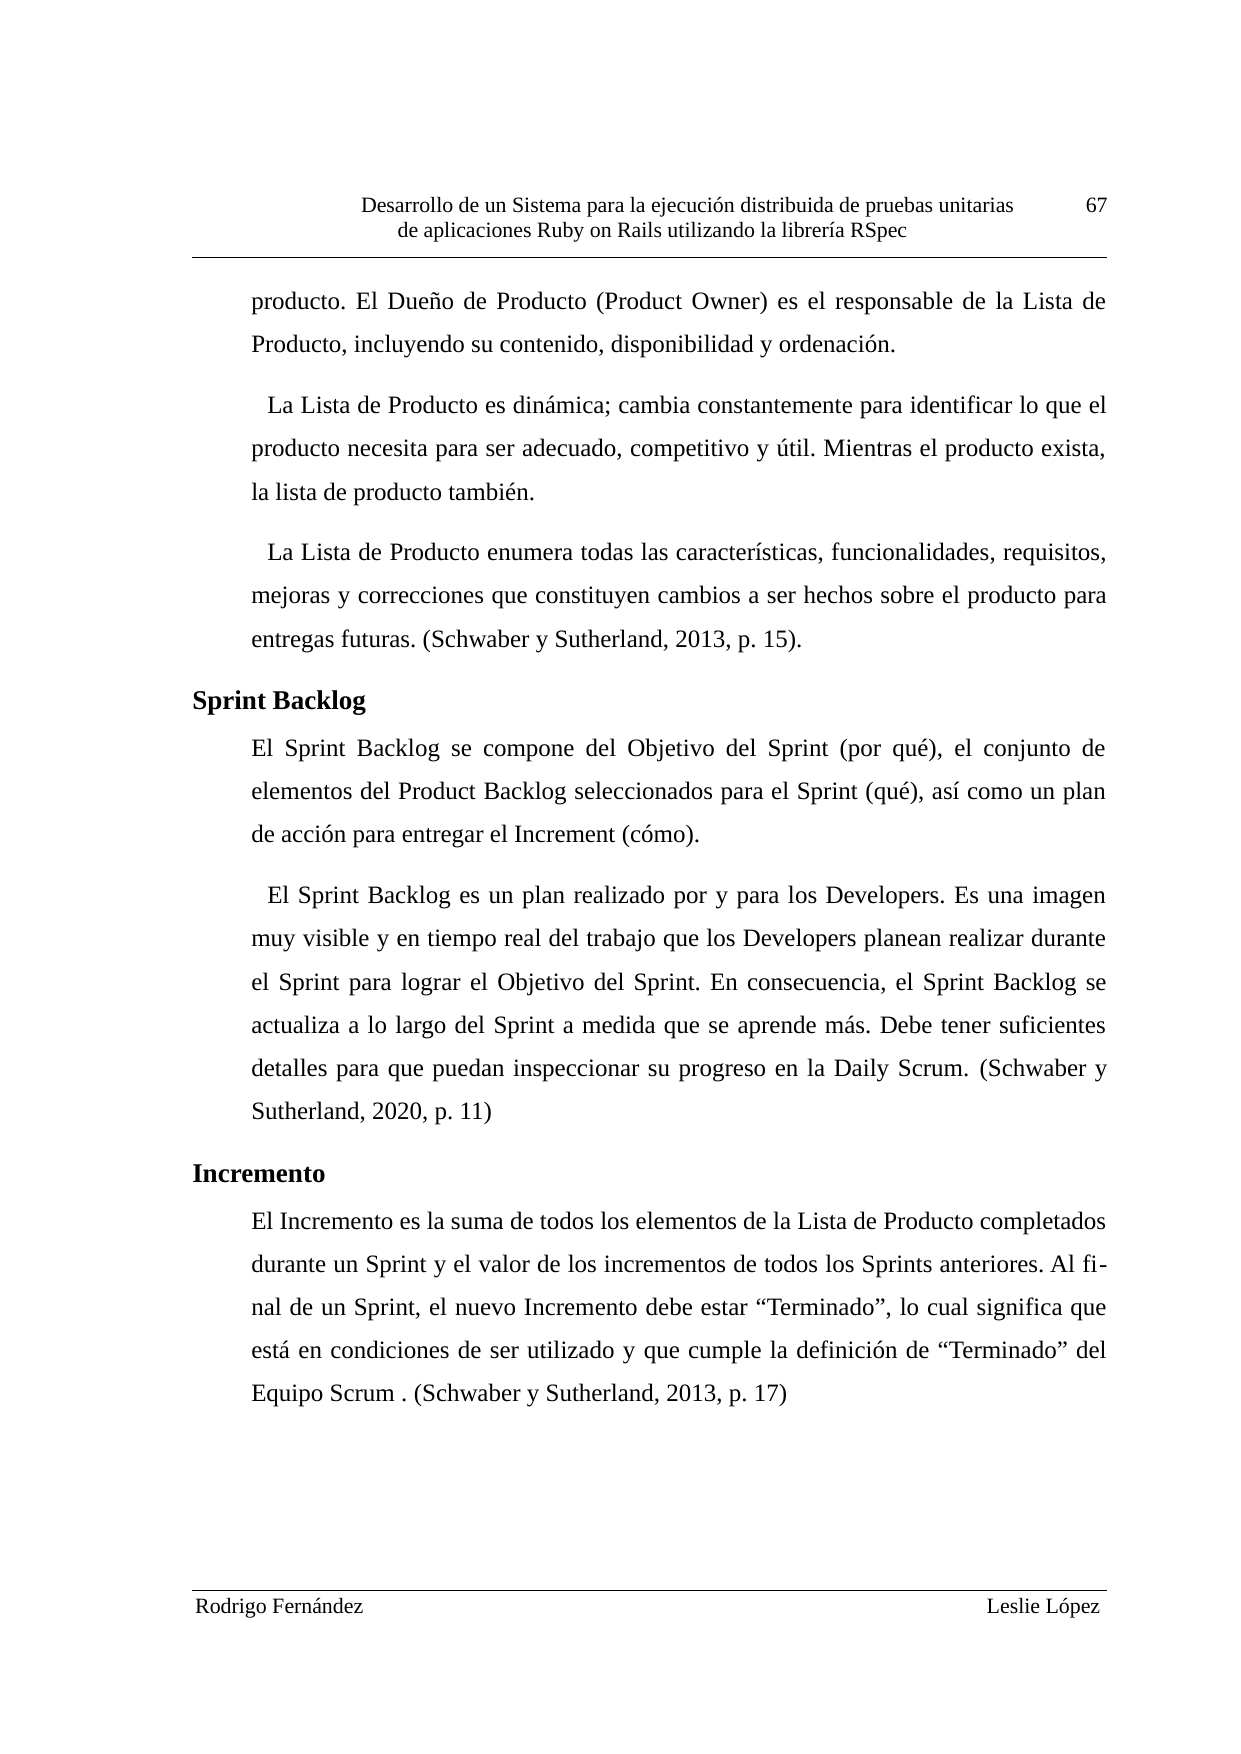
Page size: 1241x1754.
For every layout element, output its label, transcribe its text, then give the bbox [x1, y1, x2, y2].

text El Sprint Backlog se compone del Objetivo del Sprint (por qué), el conjunto de elementos del Product Backlog seleccionados para el Sprint (qué), así como un plan de acción para entregar el Increment (cómo). [251, 733, 1107, 848]
text La Lista de Producto enumera todas las características, funcionalidades, requisitos, mejoras y correcciones que constituyen cambios a ser hechos sobre el producto para entregas futuras. (Schwaber y Sutherland, 2013, p. 15).⁠ [251, 537, 1107, 652]
text producto. El Dueño de Producto (Product Owner) es el responsable de la Lista de Producto, incluyendo su contenido, disponibilidad y ordenación. [251, 286, 1107, 358]
text La Lista de Producto es dinámica; cambia constantemente para identificar lo que el producto necesita para ser adecuado, competitivo y útil. Mientras el producto exista, la lista de producto también. [251, 390, 1107, 505]
text El Incremento es la suma de todos los elementos de la Lista de Producto completados durante un Sprint y el valor de los incrementos de todos los Sprints anteriores. Al fi­nal de un Sprint, el nuevo Incremento debe estar “Terminado”, lo cual significa que está en condiciones de ser utilizado y que cumple la definición de “Terminado” del Equipo Scrum . (Schwaber y Sutherland, 2013, p. 17) [251, 1206, 1107, 1407]
text El Sprint Backlog es un plan realizado por y para los Developers. Es una imagen muy visible y en tiempo real del trabajo que los Developers planean realizar durante el Sprint para lograr el Objetivo del Sprint. En consecuencia, el Sprint Backlog se actualiza a lo largo del Sprint a medida que se aprende más. Debe tener suficientes detalles para que puedan inspeccionar su progreso en la Daily Scrum. (Schwaber y Su­therland, 2020, p. 11)⁠ [251, 880, 1107, 1125]
list Sprint Backlog [192, 684, 1107, 716]
list Incremento [192, 1157, 1107, 1188]
